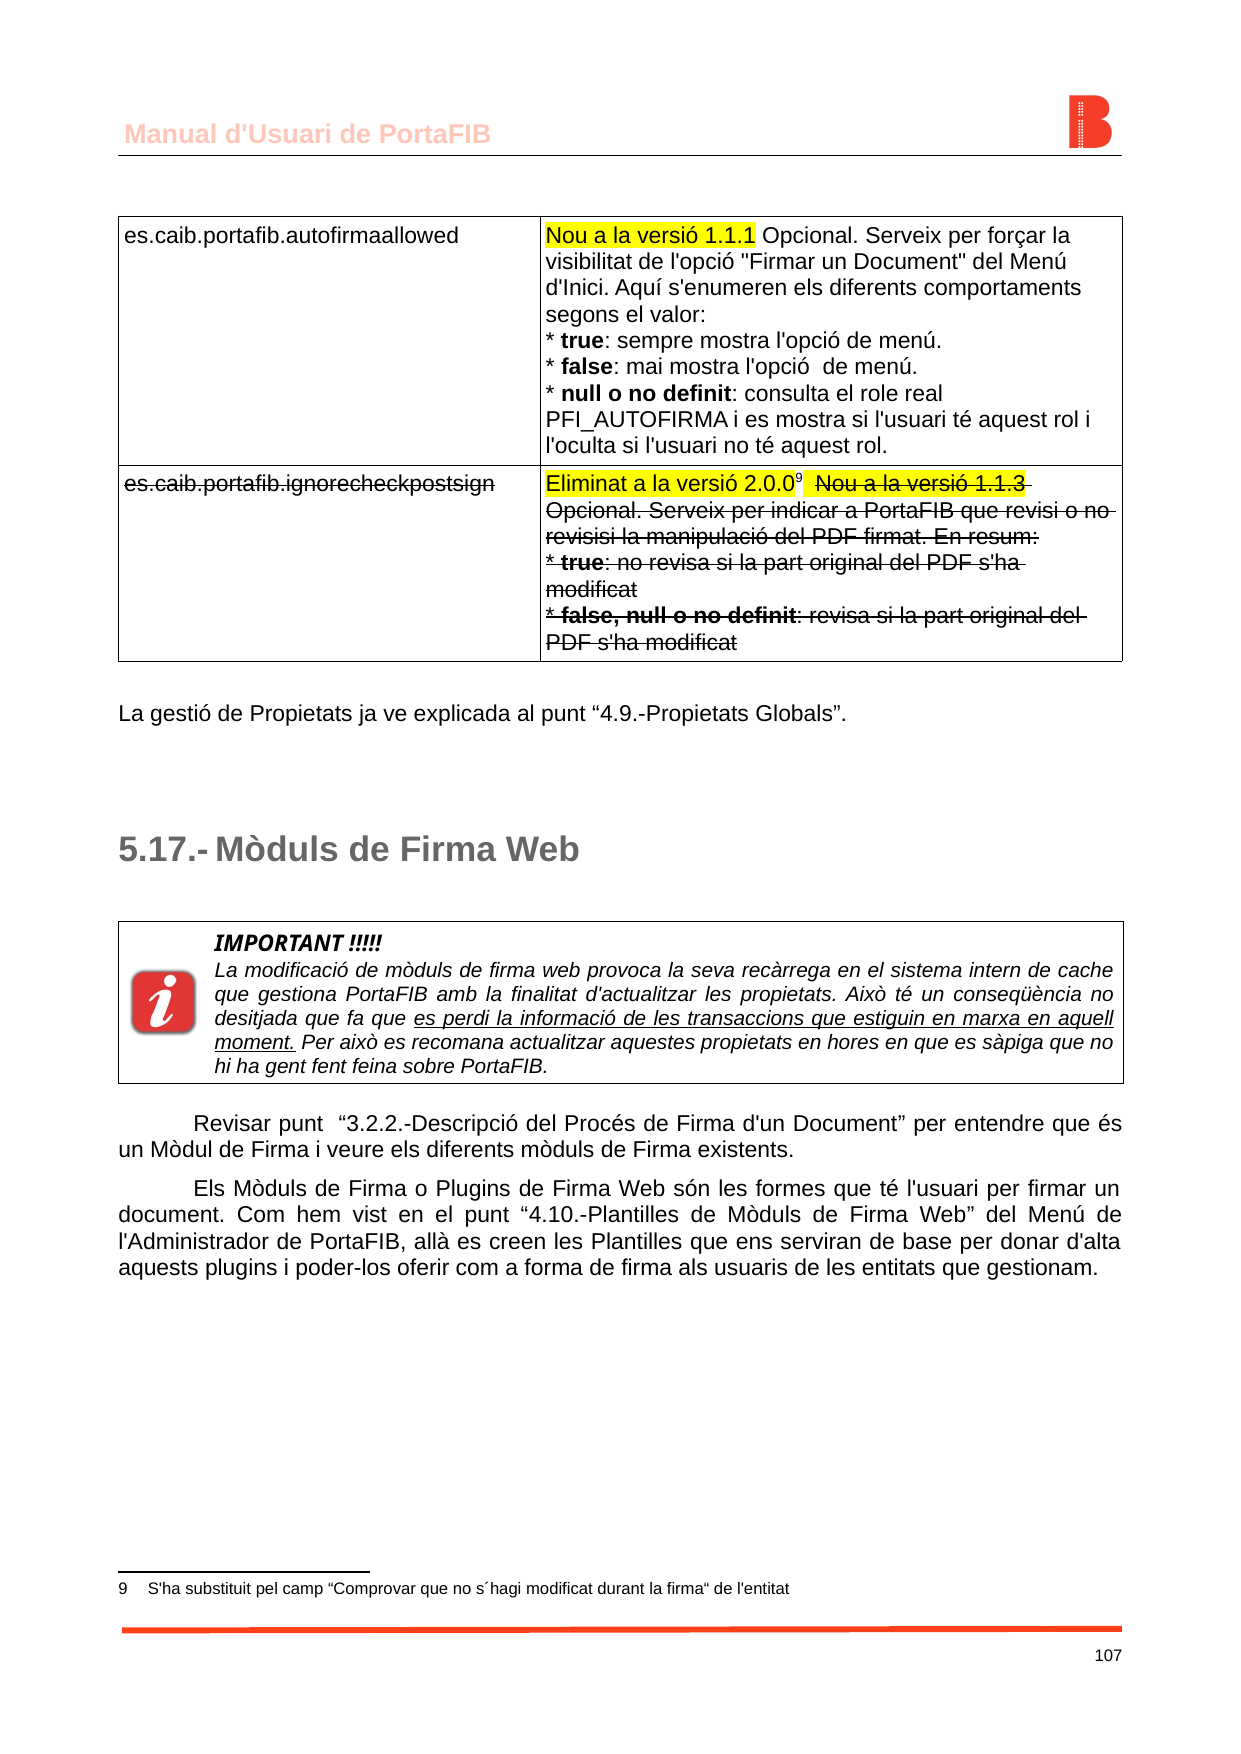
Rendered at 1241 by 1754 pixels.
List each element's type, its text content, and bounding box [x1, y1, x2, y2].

table_cell Eliminat a la versió 2.0.0 Nou a la versió 1.1.3 Opcional. Serveix per indicar a PortaFIB que revisi o no revisisi la manipulació del PDF firmat. En resum: * true: no revisa si la part original del PDF s'ha modificat * false, null o no definit: revisa si la part original del PDF s'ha modificat [541, 466, 1122, 661]
table_header IMPORTANT !!!!! La modificació de mòduls de firma web provoca la seva recàrrega en el sistema intern de cache que gestiona PortaFIB amb la finalitat d'actualitzar les propietats. Això té un conseqüència no desitjada que fa que es perdi la informació de les transaccions que estiguin en marxa en aquell moment. Per això es recomana actualitzar aquestes propietats en hores en que es sàpiga que no hi ha gent fent feina sobre PortaFIB. [209, 922, 1123, 1083]
picture [1063, 94, 1117, 150]
subtitle Mòduls de Firma Web [118, 828, 1122, 869]
table_header [119, 922, 209, 1083]
table_cell Nou a la versió 1.1.1 Opcional. Serveix per forçar la visibilitat de l'opció "Firmar un Document" del Menú d'Inici. Aquí s'enumeren els diferents comportaments segons el valor: * true: sempre mostra l'opció de menú. * false: mai mostra l'opció de menú. * null o no definit: consulta el role real PFI_AUTOFIRMA i es mostra si l'usuari té aquest rol i l'oculta si l'usuari no té aquest rol. [541, 217, 1122, 464]
text La gestió de Propietats ja ve explicada al punt “4.9.-Propietats Globals”. [118, 699, 1122, 726]
text Revisar punt “3.2.2.-Descripció del Procés de Firma d'un Document” per entendre que és un Mòdul de Firma i veure els diferents mòduls de Firma existents. [118, 1110, 1122, 1162]
table_cell es.caib.portafib.autofirmaallowed [119, 217, 540, 464]
text Els Mòduls de Firma o Plugins de Firma Web són les formes que té l'usuari per firmar un document. Com hem vist en el punt “4.10.-Plantilles de Mòduls de Firma Web” del Menú de l'Administrador de PortaFIB, allà es creen les Plantilles que ens serviran de base per donar d'alta aquests plugins i poder-los oferir com a forma de firma als usuaris de les entitats que gestionam. [118, 1175, 1122, 1280]
table_cell es.caib.portafib.ignorecheckpostsign [119, 466, 540, 661]
picture [129, 968, 198, 1036]
